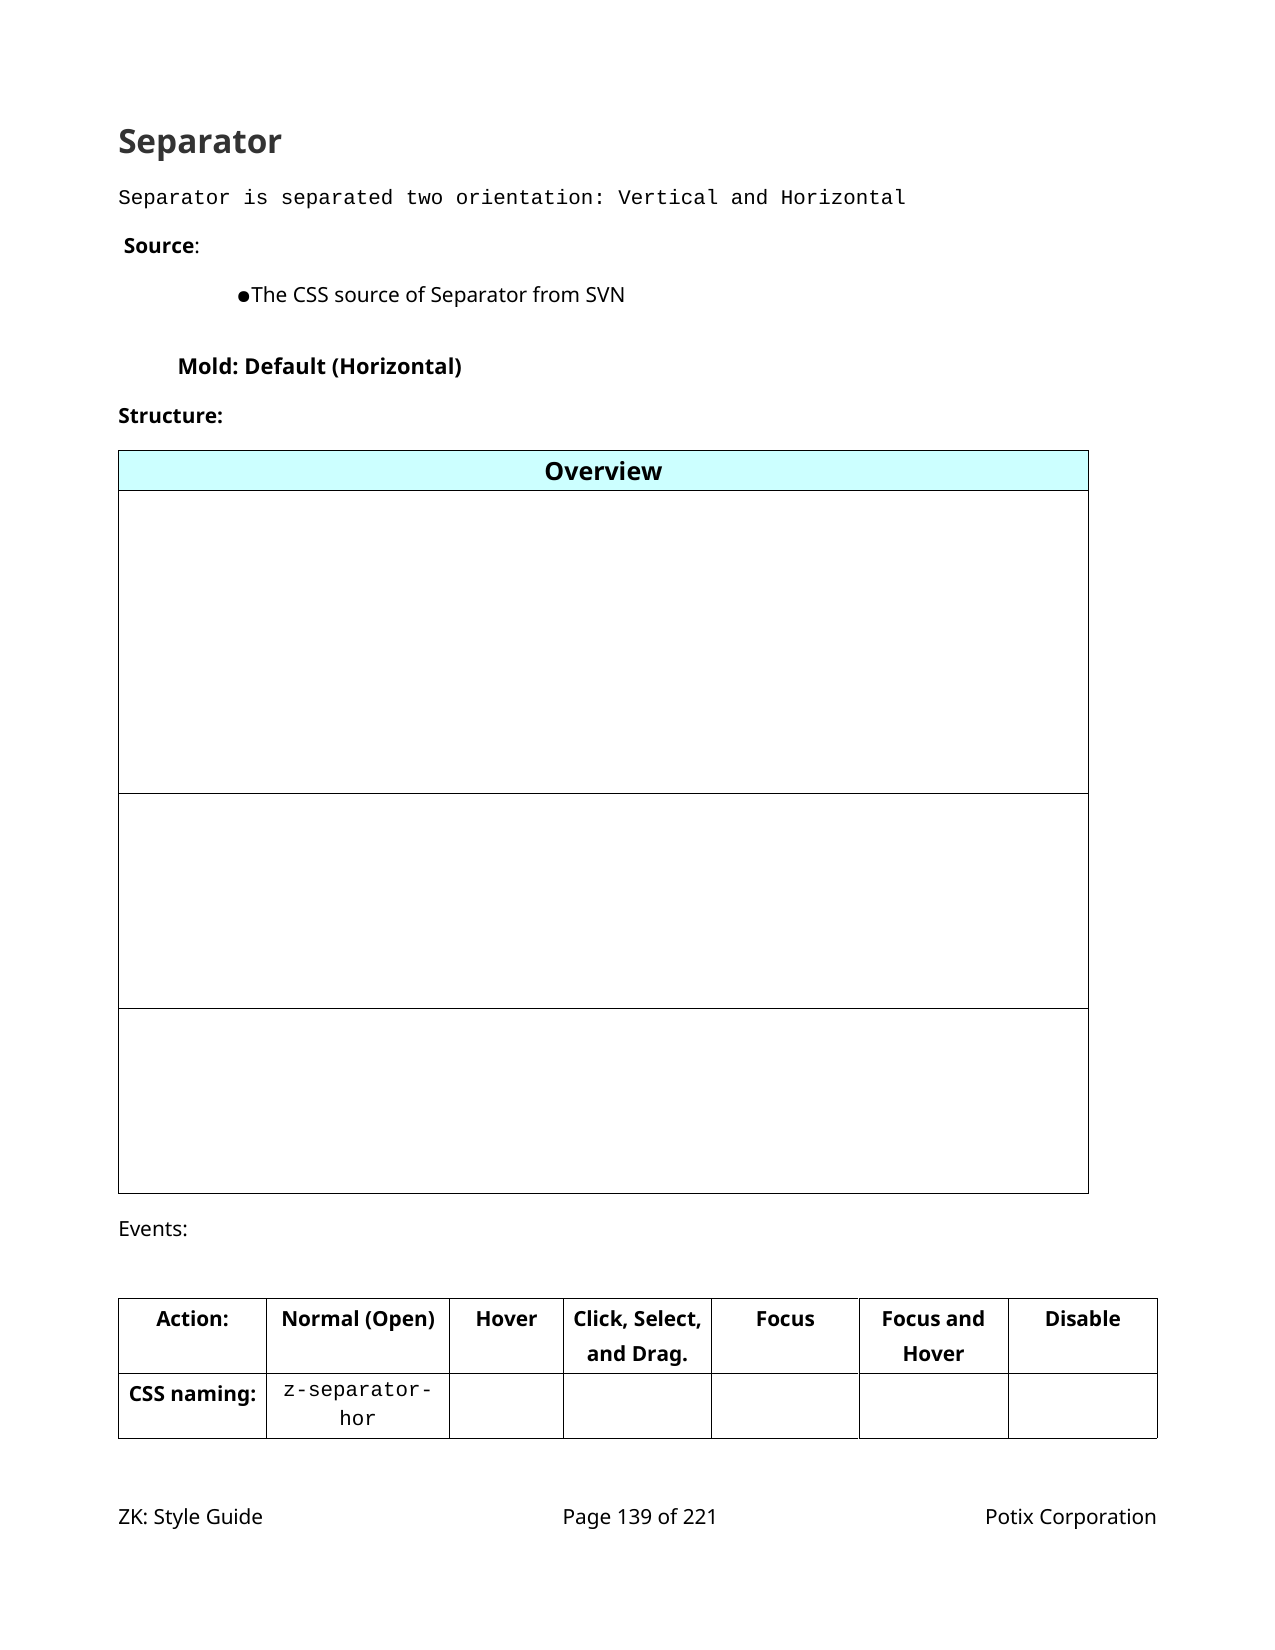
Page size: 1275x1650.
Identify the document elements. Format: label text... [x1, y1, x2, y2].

table_cell [1009, 1374, 1157, 1438]
text Structure: [118, 401, 1157, 429]
table_cell [860, 1374, 1008, 1438]
table_header Focus and Hover [860, 1299, 1008, 1373]
subtitle Separator [118, 118, 1157, 163]
text Separator is separated two orientation: Vertical and Horizontal [118, 187, 1157, 211]
table_header Action: [119, 1299, 266, 1373]
table_cell [450, 1374, 563, 1438]
text Source: [118, 231, 1157, 259]
subtitle Mold: Default (Horizontal) [177, 351, 1157, 381]
table_header Focus [712, 1299, 858, 1373]
table_cell z-separator-hor [267, 1374, 449, 1438]
text Events: [118, 1214, 1157, 1277]
table_cell [119, 1009, 1088, 1193]
table_cell [119, 794, 1088, 1008]
table_header Click, Select, and Drag. [564, 1299, 711, 1373]
table_cell [564, 1374, 711, 1438]
table_header Disable [1009, 1299, 1157, 1373]
table_cell [119, 491, 1088, 793]
table_cell [712, 1374, 858, 1438]
list The CSS source of Separator from SVN [236, 280, 1157, 308]
table_header Normal (Open) [267, 1299, 449, 1373]
table_cell CSS naming: [119, 1374, 266, 1438]
table_header Hover [450, 1299, 563, 1373]
table_header Overview [119, 451, 1088, 490]
